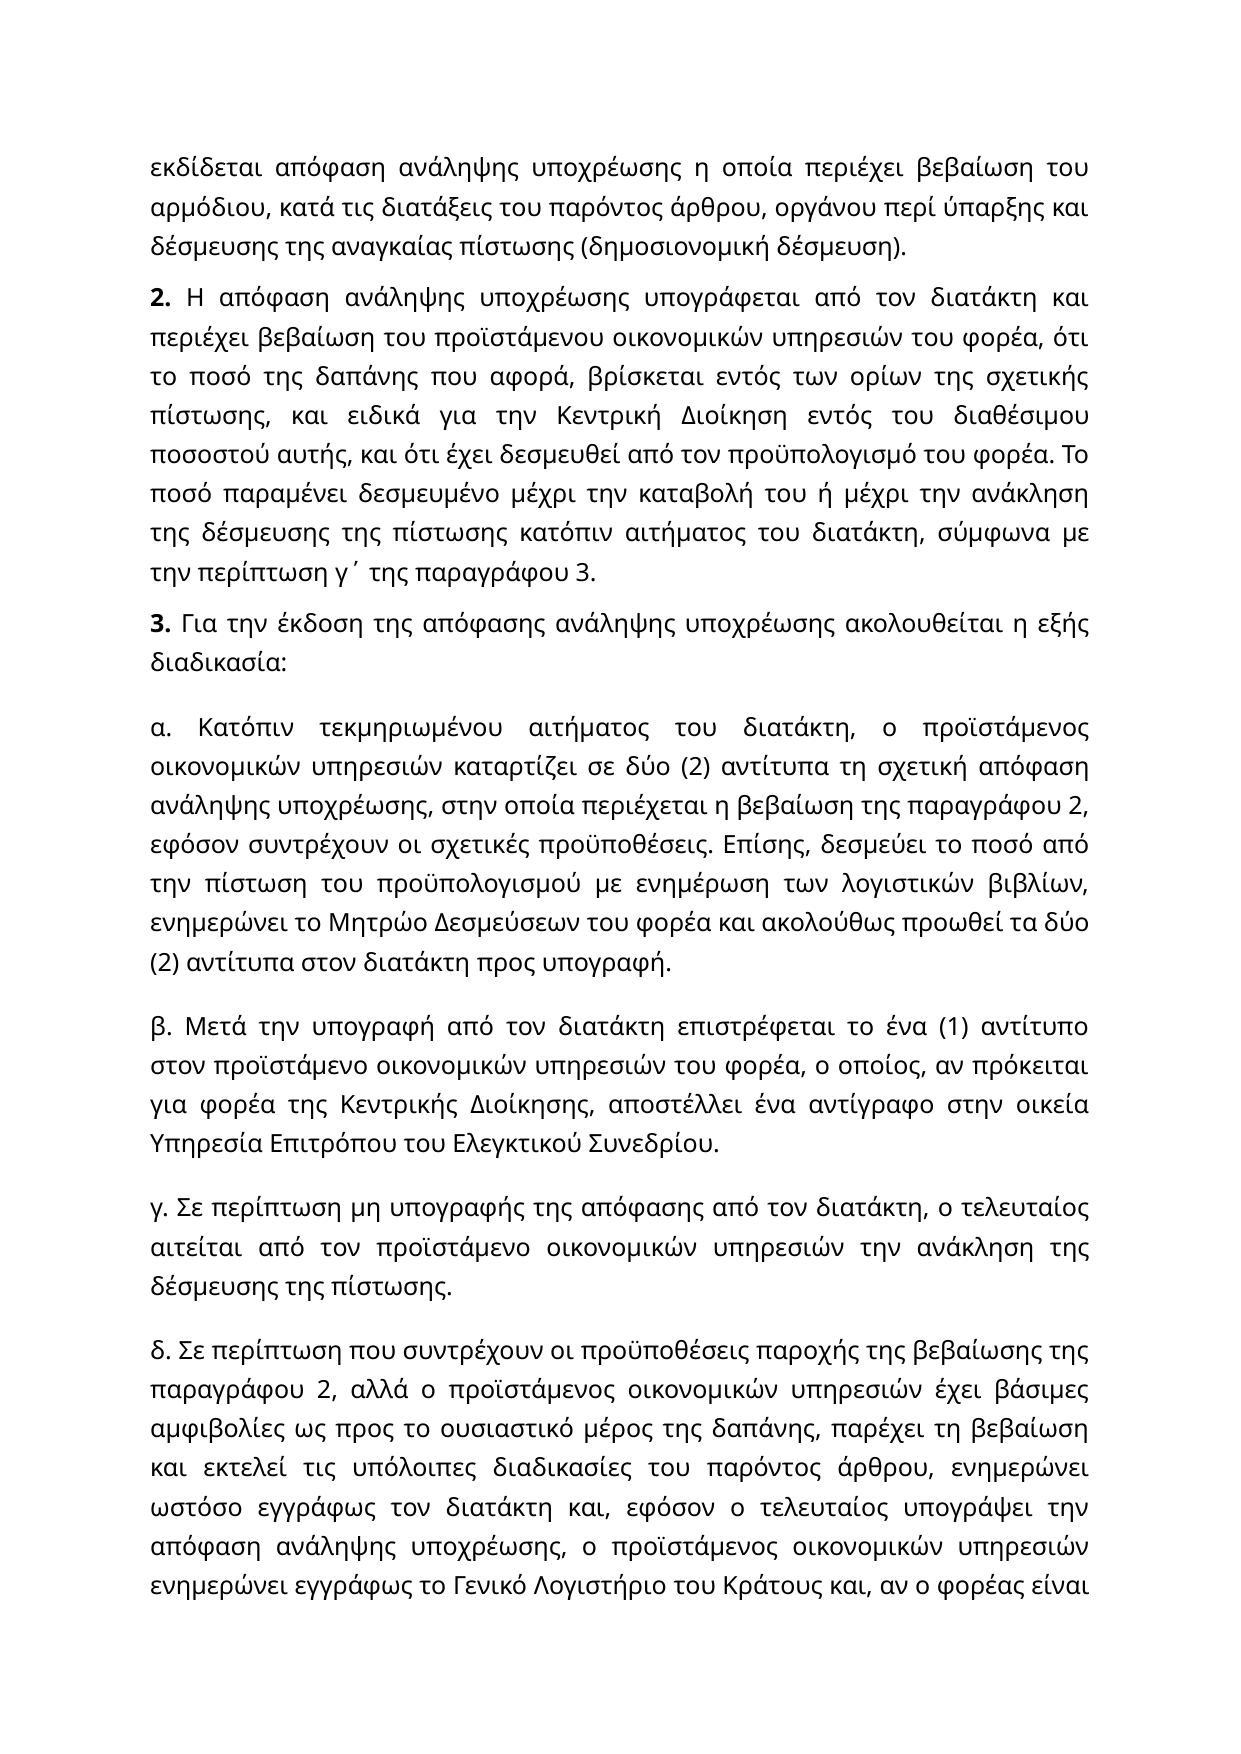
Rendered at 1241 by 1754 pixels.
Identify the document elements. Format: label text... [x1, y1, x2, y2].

text εκδίδεται απόφαση ανάληψης υποχρέωσης η οποία περιέχει βεβαίωση του αρμόδιου, κατά τις διατάξεις του παρόντος άρθρου, οργάνου περί ύπαρξης και δέσμευσης της αναγκαίας πίστωσης (δημοσιονομική δέσμευση). [150, 150, 1090, 262]
text 3. Για την έκδοση της απόφασης ανάληψης υποχρέωσης ακολουθείται η εξής διαδικασία: [150, 606, 1090, 679]
text α. Κατόπιν τεκμηριωμένου αιτήματος του διατάκτη, ο προϊστάμενος οικονομικών υπηρεσιών καταρτίζει σε δύο (2) αντίτυπα τη σχετική απόφαση ανάληψης υποχρέωσης, στην οποία περιέχεται η βεβαίωση της παραγράφου 2, εφόσον συντρέχουν οι σχετικές προϋποθέσεις. Επίσης, δεσμεύει το ποσό από την πίστωση του προϋπολογισμού με ενημέρωση των λογιστικών βιβλίων, ενημερώνει το Μητρώο Δεσμεύσεων του φορέα και ακολούθως προωθεί τα δύο (2) αντίτυπα στον διατάκτη προς υπογραφή. [150, 709, 1090, 978]
text γ. Σε περίπτωση μη υπογραφής της απόφασης από τον διατάκτη, ο τελευταίος αιτείται από τον προϊστάμενο οικονομικών υπηρεσιών την ανάκληση της δέσμευσης της πίστωσης. [150, 1190, 1090, 1302]
text δ. Σε περίπτωση που συντρέχουν οι προϋποθέσεις παροχής της βεβαίωσης της παραγράφου 2, αλλά ο προϊστάμενος οικονομικών υπηρεσιών έχει βάσιμες αμφιβολίες ως προς το ουσιαστικό μέρος της δαπάνης, παρέχει τη βεβαίωση και εκτελεί τις υπόλοιπες διαδικασίες του παρόντος άρθρου, ενημερώνει ωστόσο εγγράφως τον διατάκτη και, εφόσον ο τελευταίος υπογράψει την απόφαση ανάληψης υποχρέωσης, ο προϊστάμενος οικονομικών υπηρεσιών ενημερώνει εγγράφως το Γενικό Λογιστήριο του Κράτους και, αν ο φορέας είναι [150, 1332, 1090, 1602]
text β. Μετά την υπογραφή από τον διατάκτη επιστρέφεται το ένα (1) αντίτυπο στον προϊστάμενο οικονομικών υπηρεσιών του φορέα, ο οποίος, αν πρόκειται για φορέα της Κεντρικής Διοίκησης, αποστέλλει ένα αντίγραφο στην οικεία Υπηρεσία Επιτρόπου του Ελεγκτικού Συνεδρίου. [150, 1008, 1090, 1160]
text 2. Η απόφαση ανάληψης υποχρέωσης υπογράφεται από τον διατάκτη και περιέχει βεβαίωση του προϊστάμενου οικονομικών υπηρεσιών του φορέα, ότι το ποσό της δαπάνης που αφορά, βρίσκεται εντός των ορίων της σχετικής πίστωσης, και ειδικά για την Κεντρική Διοίκηση εντός του διαθέσιμου ποσοστού αυτής, και ότι έχει δεσμευθεί από τον προϋπολογισμό του φορέα. Το ποσό παραμένει δεσμευμένο μέχρι την καταβολή του ή μέχρι την ανάκληση της δέσμευσης της πίστωσης κατόπιν αιτήματος του διατάκτη, σύμφωνα με την περίπτωση γ΄ της παραγράφου 3. [150, 280, 1090, 588]
